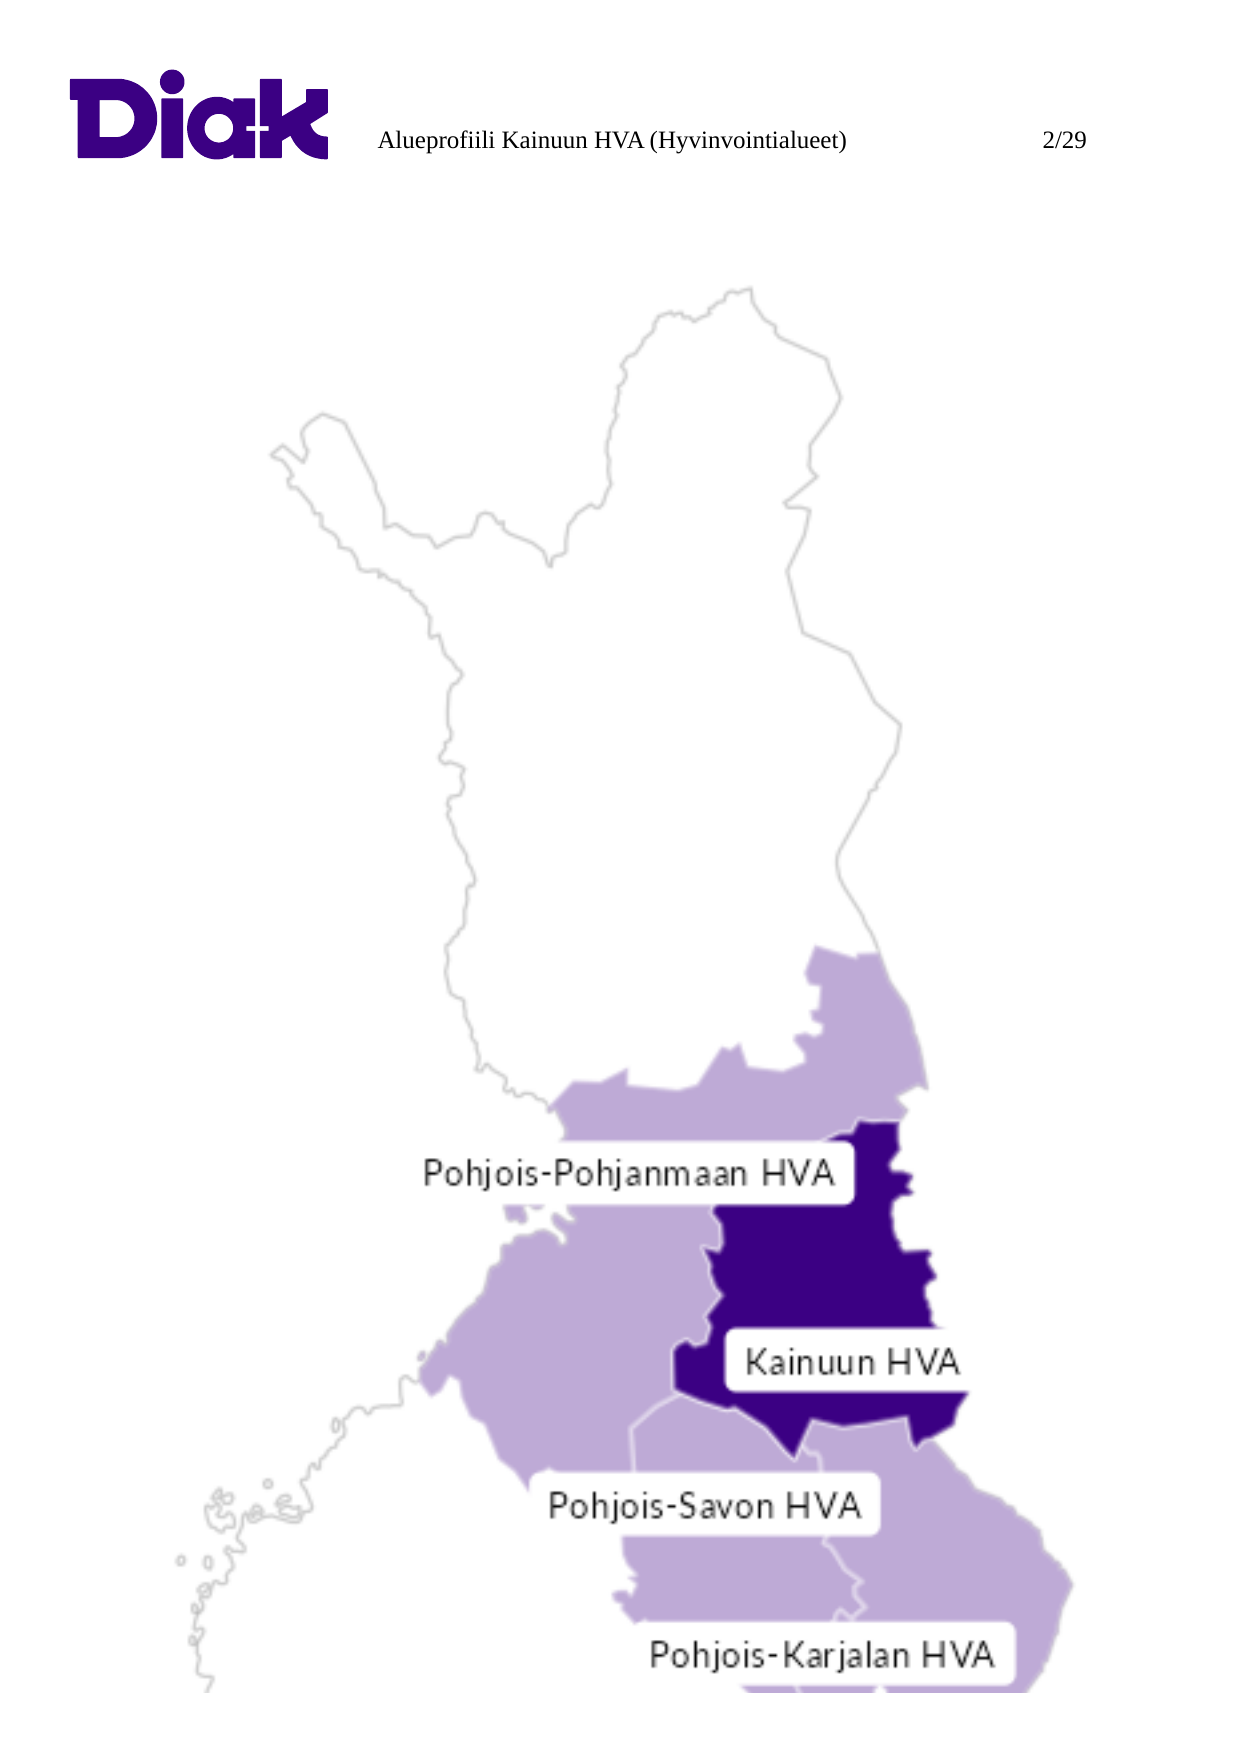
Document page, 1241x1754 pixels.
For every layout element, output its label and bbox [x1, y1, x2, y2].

picture [61, 196, 1179, 1693]
